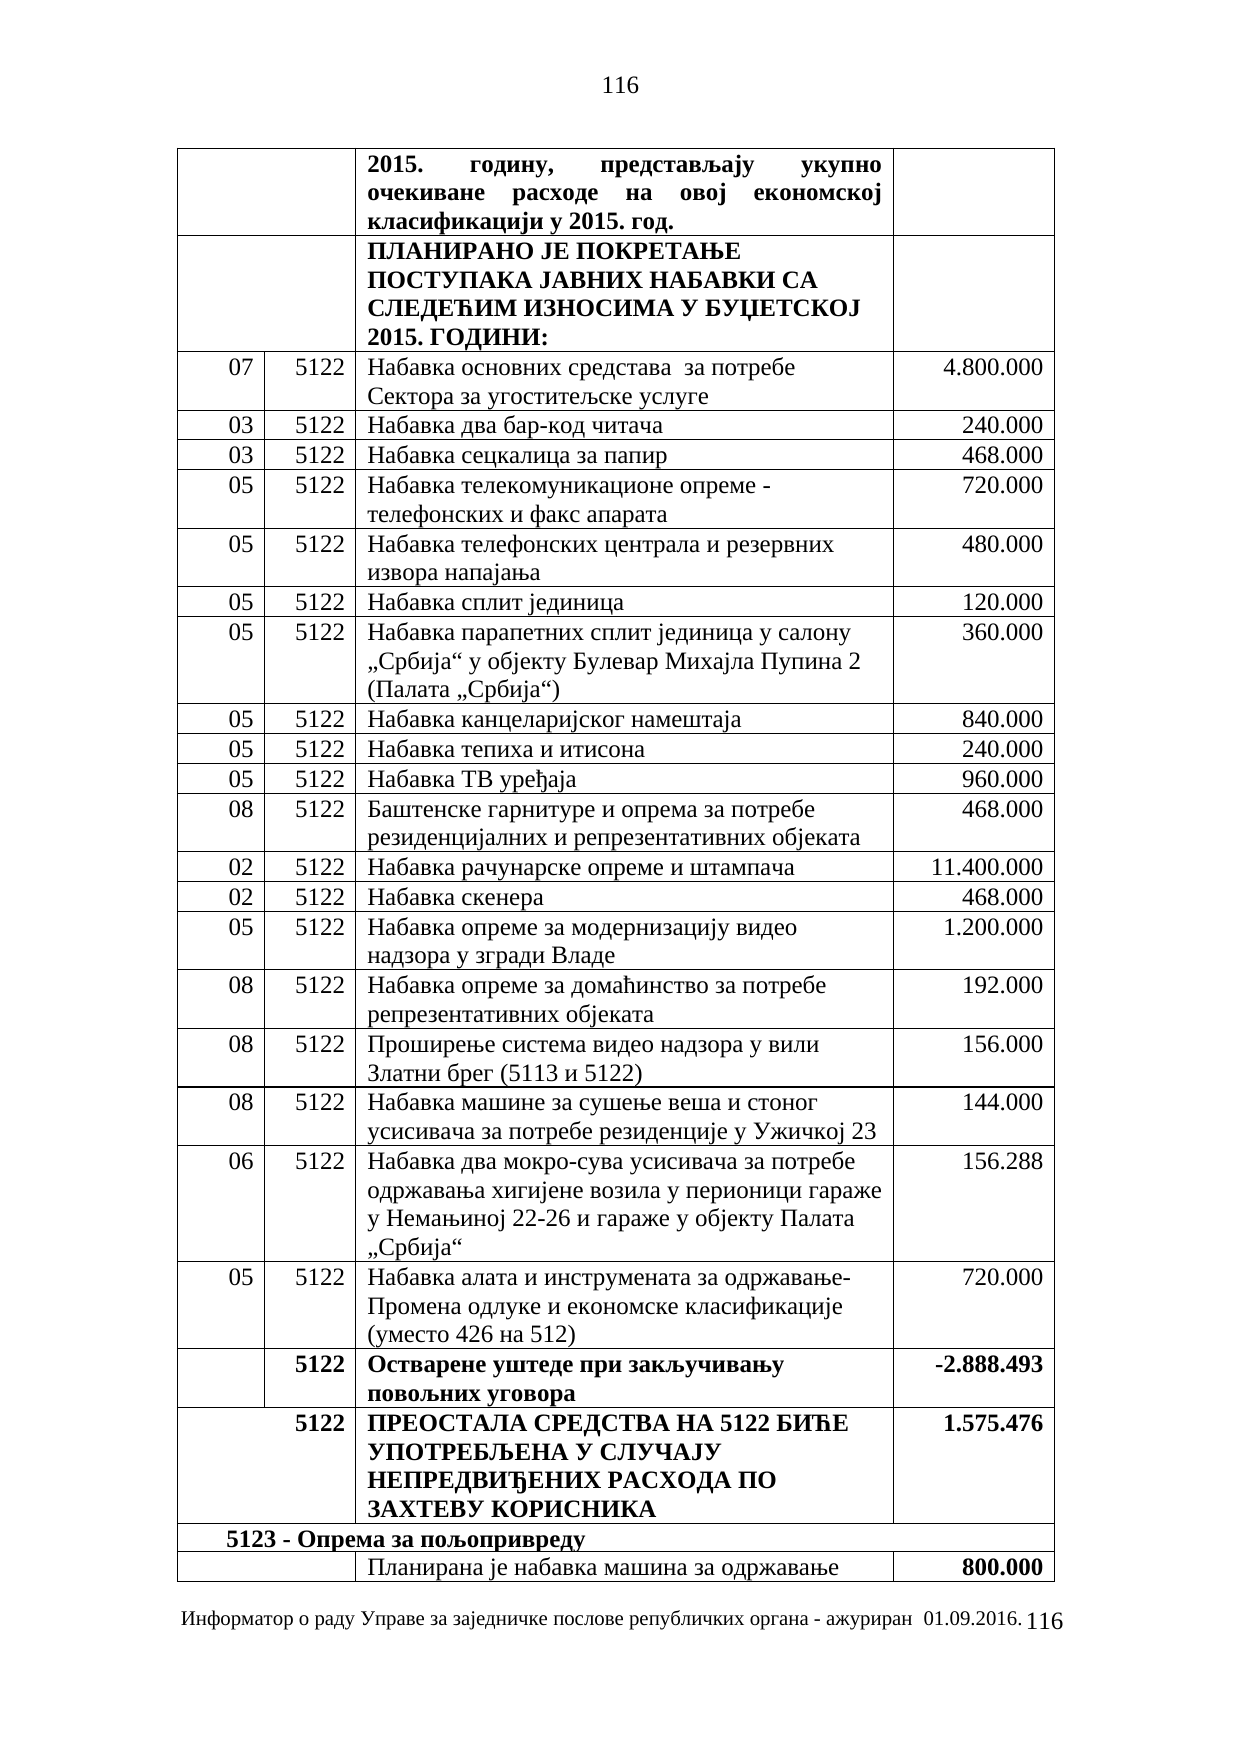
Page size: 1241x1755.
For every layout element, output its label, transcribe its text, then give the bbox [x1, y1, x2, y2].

table_cell [178, 1552, 355, 1581]
table_cell 720.000 [894, 1262, 1054, 1348]
table_cell 5122 [265, 704, 355, 733]
table_cell 07 [178, 352, 264, 409]
table_cell ПЛАНИРАНО ЈЕ ПОКРЕТАЊЕ ПОСТУПАКА ЈАВНИХ НАБАВКИ СА СЛЕДЕЋИМ ИЗНОСИМА У БУЏЕТСКОЈ 2015. ГОДИНИ: [356, 236, 893, 351]
table_cell 5122 [265, 852, 355, 881]
table_cell 02 [178, 882, 264, 911]
table_cell Набавка алата и инструмената за одржавање-Промена одлуке и економске класификације (уместо 426 на 512) [356, 1262, 893, 1348]
table_cell 156.288 [894, 1146, 1054, 1261]
table_cell Набавка ТВ уређаја [356, 764, 893, 793]
table_cell 960.000 [894, 764, 1054, 793]
table_cell 480.000 [894, 529, 1054, 586]
table_cell 08 [178, 1088, 264, 1145]
table_cell 05 [178, 529, 264, 586]
table_cell 5122 [265, 470, 355, 528]
table_cell 5122 [265, 411, 355, 439]
table_cell 03 [178, 411, 264, 439]
table_cell 240.000 [894, 411, 1054, 439]
table_cell 5122 [265, 1262, 355, 1348]
table_cell 5122 [265, 1349, 355, 1407]
table_cell Набавка сецкалица за папир [356, 440, 893, 469]
table_cell -2.888.493 [894, 1349, 1054, 1407]
table_cell 468.000 [894, 882, 1054, 911]
table_cell 02 [178, 852, 264, 881]
table_cell Набавка два бар-код читача [356, 411, 893, 439]
table_cell 1.575.476 [894, 1408, 1054, 1523]
table_cell 156.000 [894, 1029, 1054, 1086]
table_cell 5122 [265, 352, 355, 409]
table_cell Набавка скенера [356, 882, 893, 911]
table_cell 840.000 [894, 704, 1054, 733]
table_cell 5122 [265, 882, 355, 911]
table_cell 05 [178, 704, 264, 733]
table_cell 720.000 [894, 470, 1054, 528]
table_cell 240.000 [894, 734, 1054, 763]
table_cell 05 [178, 734, 264, 763]
table_cell Набавка машине за сушење веша и стоног усисивача за потребе резиденције у Ужичкој 23 [356, 1088, 893, 1145]
table_cell 468.000 [894, 440, 1054, 469]
table_cell 08 [178, 794, 264, 851]
table_cell 08 [178, 1029, 264, 1086]
table_cell 120.000 [894, 587, 1054, 616]
table_cell 5122 [265, 970, 355, 1028]
table_cell 05 [178, 617, 264, 703]
table_cell 5122 [265, 529, 355, 586]
table_cell 05 [178, 1262, 264, 1348]
table_cell 5122 [265, 587, 355, 616]
table_cell Набавка парапетних сплит јединица у салону „Србија“ у објекту Булевар Михајла Пупина 2 (Палата „Србија“) [356, 617, 893, 703]
table_cell [178, 236, 355, 351]
table_cell [894, 149, 1054, 235]
table_cell 06 [178, 1146, 264, 1261]
table_cell [178, 1349, 264, 1407]
table_cell Набавка опреме за модернизацију видео надзора у згради Владе [356, 912, 893, 969]
table_cell 1.200.000 [894, 912, 1054, 969]
table_cell 05 [178, 912, 264, 969]
table_cell Планирана је набавка машина за одржавање [356, 1552, 893, 1581]
table_cell 5122 [265, 912, 355, 969]
table_cell Набавка рачунарске опреме и штампача [356, 852, 893, 881]
table_cell [894, 236, 1054, 351]
table_cell 468.000 [894, 794, 1054, 851]
table_cell 5122 [265, 617, 355, 703]
table_cell 800.000 [894, 1552, 1054, 1581]
table_cell Набавка канцеларијског намештаја [356, 704, 893, 733]
table_cell Остварене уштеде при закључивању повољних уговора [356, 1349, 893, 1407]
table_cell 03 [178, 440, 264, 469]
table_cell Набавка опреме за домаћинство за потребе репрезентативних објекaта [356, 970, 893, 1028]
table_cell 5122 [178, 1408, 355, 1523]
table_cell 144.000 [894, 1088, 1054, 1145]
table_cell Баштенске гарнитуре и опрема за потребе резиденцијалних и репрезентативних објеката [356, 794, 893, 851]
table_cell 5122 [265, 794, 355, 851]
table_cell 5122 [265, 734, 355, 763]
table_cell Набавка телекомуникационе опрeме - телефонских и факс апарата [356, 470, 893, 528]
table_cell Проширење система видео надзора у вили Златни брег (5113 и 5122) [356, 1029, 893, 1086]
table_cell Набавка телефонских централа и резервних извора напајања [356, 529, 893, 586]
table_cell ПРЕОСТАЛА СРЕДСТВА НА 5122 БИЋЕ УПОТРЕБЉЕНА У СЛУЧАЈУ НЕПРЕДВИЂЕНИХ РАСХОДА ПО ЗАХТЕВУ КОРИСНИКА [356, 1408, 893, 1523]
table_cell 05 [178, 764, 264, 793]
table_cell Набавка два мокро-сува усисивача за потребе одржавања хигијене возила у перионици гараже у Немањиној 22-26 и гараже у објекту Палата „Србија“ [356, 1146, 893, 1261]
table_cell Набавка тепиха и итисона [356, 734, 893, 763]
table_cell 5122 [265, 440, 355, 469]
table_cell 5122 [265, 1088, 355, 1145]
table_cell Набавка сплит јединица [356, 587, 893, 616]
table_cell 05 [178, 470, 264, 528]
table_cell 05 [178, 587, 264, 616]
table_cell 11.400.000 [894, 852, 1054, 881]
table_cell 5122 [265, 1029, 355, 1086]
table_cell Набавка основних средстава за потребе Сектора за угоститељске услуге [356, 352, 893, 409]
table_cell 360.000 [894, 617, 1054, 703]
table_cell [178, 149, 355, 235]
table_cell 2015. годину, представљају укупно очекиване расходе на овој економској класификацији у 2015. год. [356, 149, 893, 235]
table_cell 192.000 [894, 970, 1054, 1028]
table_cell 08 [178, 970, 264, 1028]
table_cell 4.800.000 [894, 352, 1054, 409]
table_cell 5122 [265, 1146, 355, 1261]
table_cell 5122 [265, 764, 355, 793]
table_cell 5123 - Опрема за пољопривреду [178, 1524, 1054, 1551]
